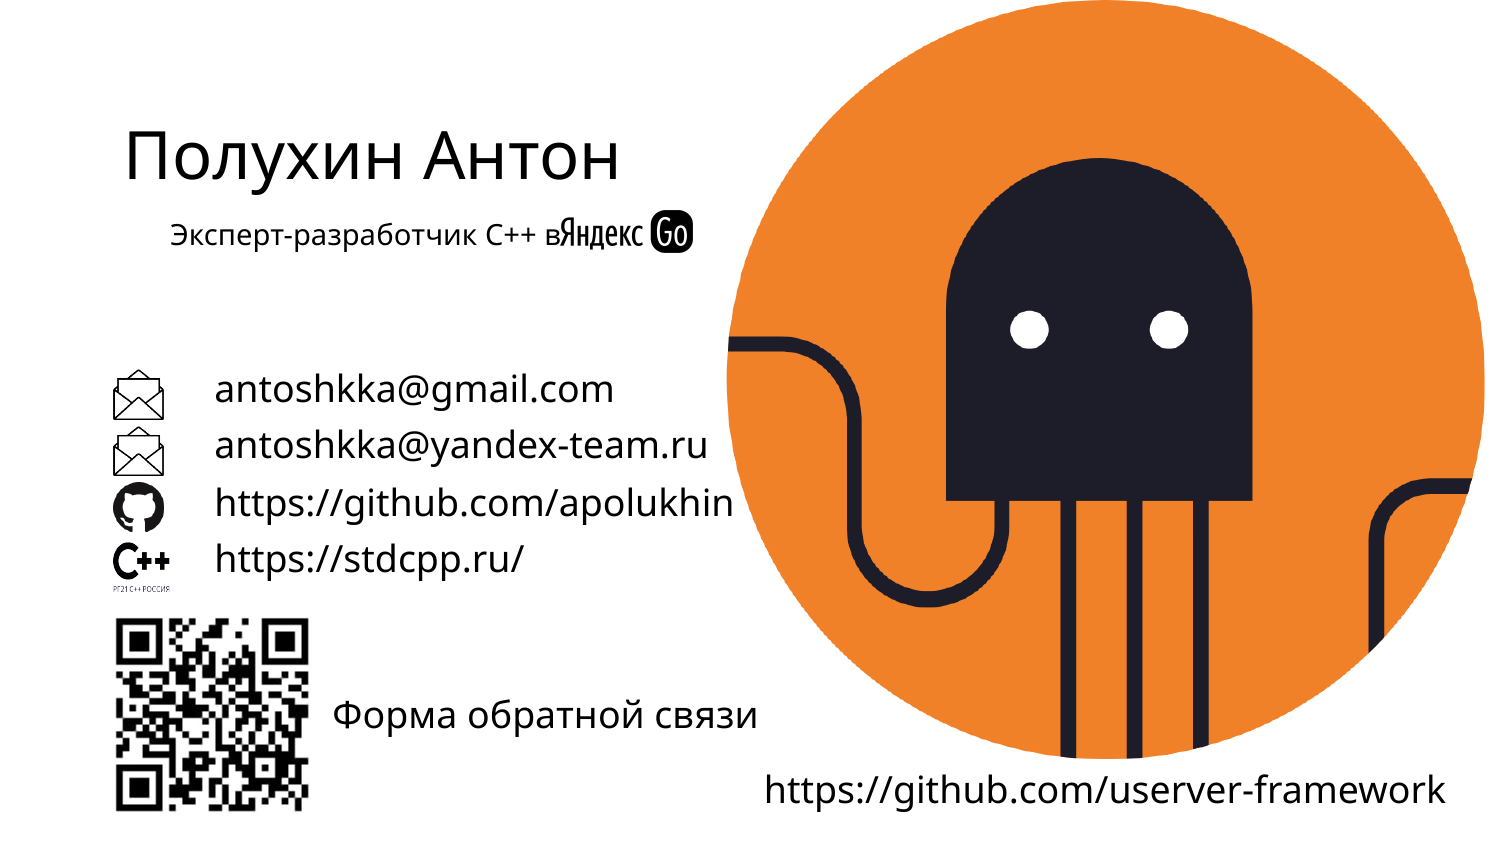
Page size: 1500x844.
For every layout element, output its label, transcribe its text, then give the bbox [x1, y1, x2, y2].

list https://stdcpp.ru/ [199, 541, 809, 580]
picture [90, 482, 335, 838]
list Эксперт-разработчик C++ в [97, 216, 1049, 286]
picture [560, 210, 693, 253]
list https://github.com/userver-framework [731, 772, 1480, 811]
picture [113, 426, 164, 476]
list https://github.com/apolukhin [199, 485, 809, 524]
picture [113, 369, 164, 420]
list Форма обратной связи [317, 631, 826, 802]
picture [725, 0, 1485, 759]
list antoshkka@yandex-team.ru [199, 429, 808, 465]
list antoshkka@gmail.com [199, 371, 808, 410]
title Полухин Антон [108, 114, 1062, 219]
